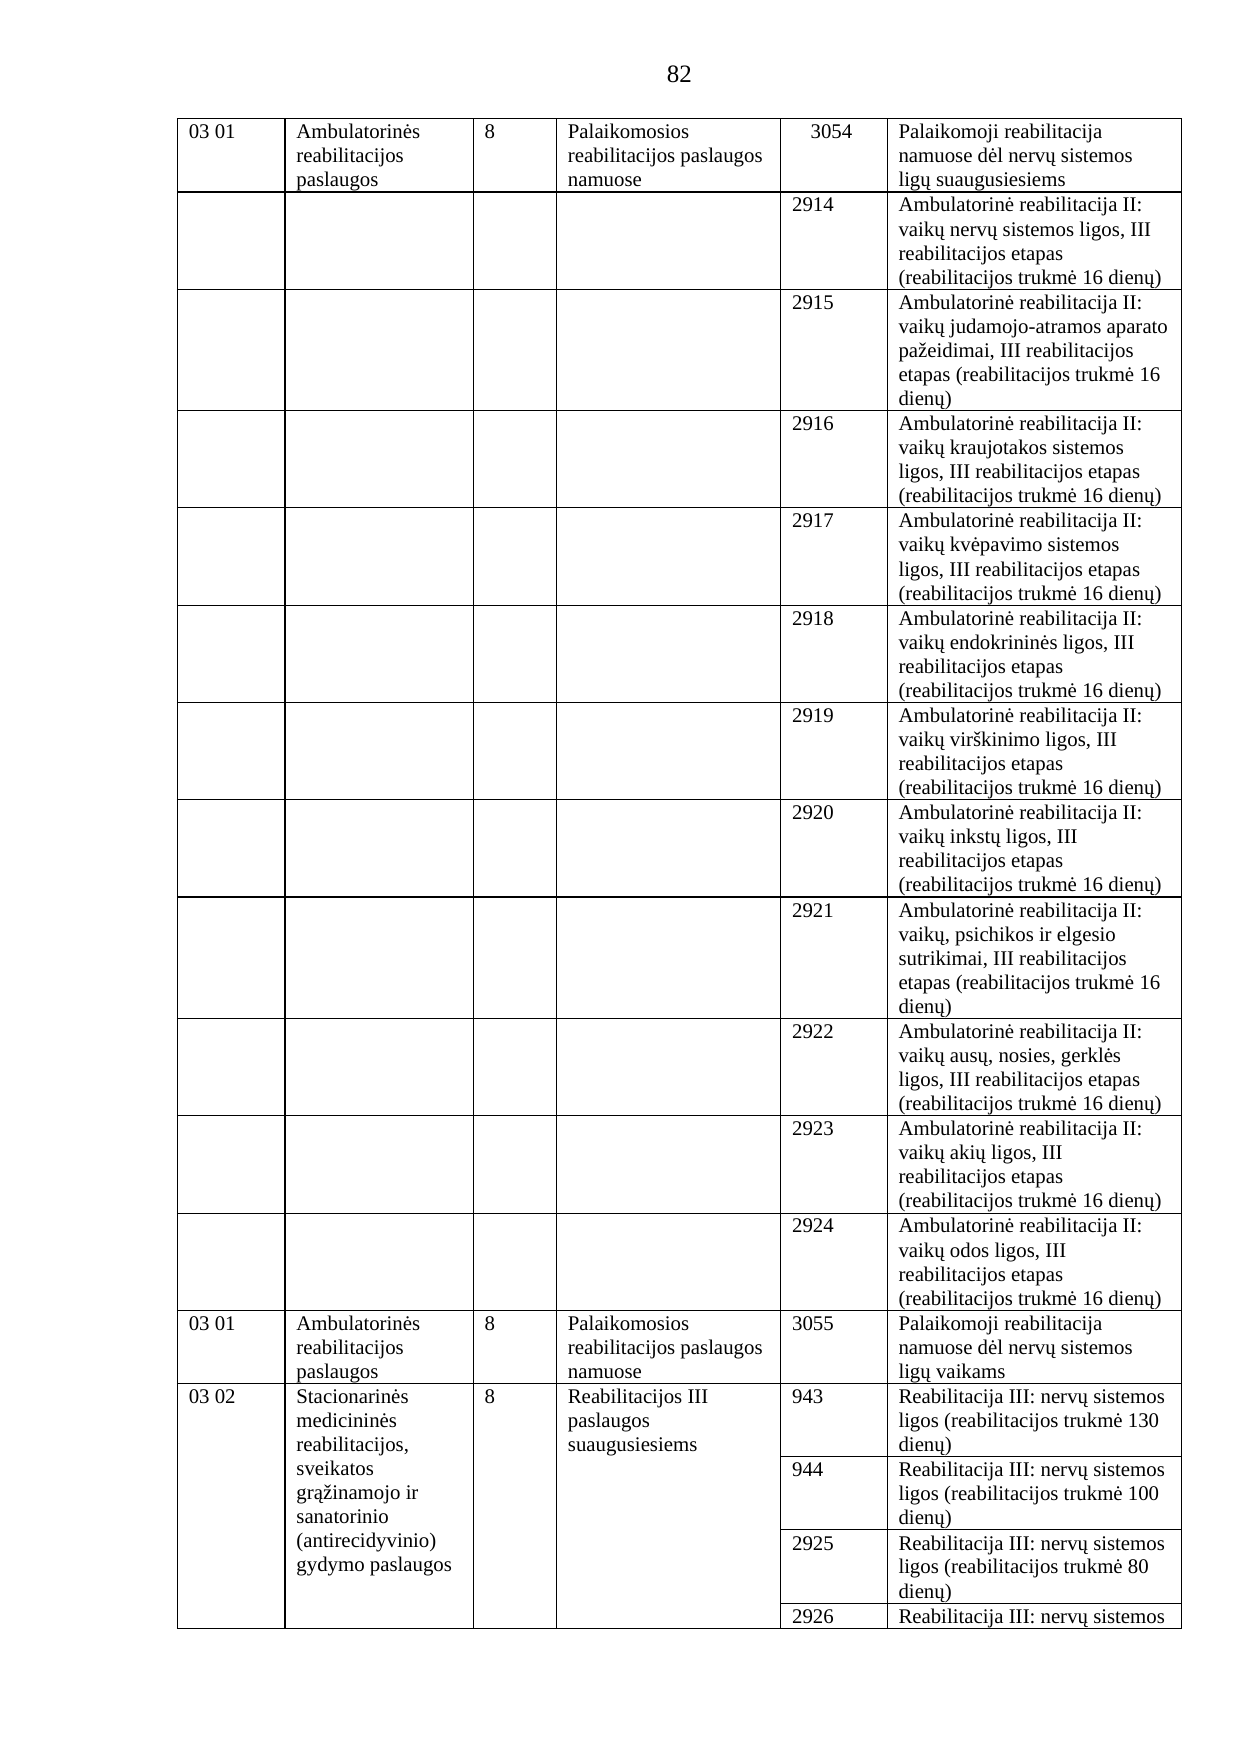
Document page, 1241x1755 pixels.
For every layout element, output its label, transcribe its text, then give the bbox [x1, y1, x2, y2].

table_cell Reabilitacijos III paslaugos suaugusiesiems [557, 1384, 780, 1628]
table_cell [178, 703, 284, 799]
table_cell [178, 1214, 284, 1310]
table_cell Ambulatorinė reabilitacija II: vaikų akių ligos, III reabilitacijos etapas (reabilitacijos trukmė 16 dienų) [888, 1116, 1181, 1212]
table_cell 3054 [781, 119, 887, 191]
table_cell [557, 898, 780, 1018]
table_cell [474, 898, 556, 1018]
table_cell 8 [474, 1384, 556, 1628]
table_cell [286, 193, 473, 289]
table_cell [474, 1214, 556, 1310]
table_cell 03 01 [178, 119, 284, 191]
table_cell [178, 898, 284, 1018]
table_cell 8 [474, 1311, 556, 1383]
table_cell 943 [781, 1384, 887, 1456]
table_cell 03 02 [178, 1384, 284, 1628]
table_cell 2917 [781, 508, 887, 604]
table_cell Ambulatorinė reabilitacija II: vaikų ausų, nosies, gerklės ligos, III reabilitacijos etapas (reabilitacijos trukmė 16 dienų) [888, 1019, 1181, 1115]
table_cell Palaikomosios reabilitacijos paslaugos namuose [557, 119, 780, 191]
table_cell Ambulatorinės reabilitacijos paslaugos [286, 1311, 473, 1383]
table_cell [557, 1214, 780, 1310]
table_cell 2923 [781, 1116, 887, 1212]
table_cell [557, 606, 780, 702]
table_cell [178, 193, 284, 289]
table_cell [286, 290, 473, 410]
table_cell Ambulatorinė reabilitacija II: vaikų endokrininės ligos, III reabilitacijos etapas (reabilitacijos trukmė 16 dienų) [888, 606, 1181, 702]
table_cell Ambulatorinė reabilitacija II: vaikų odos ligos, III reabilitacijos etapas (reabilitacijos trukmė 16 dienų) [888, 1214, 1181, 1310]
table_cell 2926 [781, 1604, 887, 1628]
table_cell [178, 290, 284, 410]
table_cell [178, 411, 284, 507]
table_cell [474, 703, 556, 799]
table_cell 2924 [781, 1214, 887, 1310]
table_cell 2918 [781, 606, 887, 702]
table_cell Reabilitacija III: nervų sistemos [888, 1604, 1181, 1628]
table_cell [286, 800, 473, 896]
table_cell [286, 508, 473, 604]
table_cell [178, 1019, 284, 1115]
table_cell [557, 1116, 780, 1212]
table_cell 3055 [781, 1311, 887, 1383]
table_cell [557, 508, 780, 604]
table_cell [286, 606, 473, 702]
table_cell [178, 800, 284, 896]
table_cell 2921 [781, 898, 887, 1018]
table_cell 944 [781, 1457, 887, 1529]
table_cell [557, 703, 780, 799]
table_cell 2919 [781, 703, 887, 799]
table_cell [474, 606, 556, 702]
table_cell Ambulatorinė reabilitacija II: vaikų, psichikos ir elgesio sutrikimai, III reabilitacijos etapas (reabilitacijos trukmė 16 dienų) [888, 898, 1181, 1018]
table_cell [286, 1019, 473, 1115]
table_cell 2915 [781, 290, 887, 410]
table_cell Reabilitacija III: nervų sistemos ligos (reabilitacijos trukmė 80 dienų) [888, 1530, 1181, 1603]
table_cell [474, 1019, 556, 1115]
table_cell [474, 290, 556, 410]
table_cell Ambulatorinės reabilitacijos paslaugos [286, 119, 473, 191]
table_cell Ambulatorinė reabilitacija II: vaikų nervų sistemos ligos, III reabilitacijos etapas (reabilitacijos trukmė 16 dienų) [888, 193, 1181, 289]
table_cell [557, 1019, 780, 1115]
table_cell [474, 411, 556, 507]
table_cell [286, 1214, 473, 1310]
table_cell Reabilitacija III: nervų sistemos ligos (reabilitacijos trukmė 100 dienų) [888, 1457, 1181, 1529]
table_cell [474, 1116, 556, 1212]
table_cell Ambulatorinė reabilitacija II: vaikų inkstų ligos, III reabilitacijos etapas (reabilitacijos trukmė 16 dienų) [888, 800, 1181, 896]
table_cell [286, 1116, 473, 1212]
table_cell Palaikomoji reabilitacija namuose dėl nervų sistemos ligų vaikams [888, 1311, 1181, 1383]
table_cell [557, 800, 780, 896]
table_cell Ambulatorinė reabilitacija II: vaikų kvėpavimo sistemos ligos, III reabilitacijos etapas (reabilitacijos trukmė 16 dienų) [888, 508, 1181, 604]
table_cell [286, 411, 473, 507]
table_cell Palaikomosios reabilitacijos paslaugos namuose [557, 1311, 780, 1383]
table_cell Ambulatorinė reabilitacija II: vaikų virškinimo ligos, III reabilitacijos etapas (reabilitacijos trukmė 16 dienų) [888, 703, 1181, 799]
table_cell [286, 703, 473, 799]
table_cell [474, 800, 556, 896]
table_cell 2922 [781, 1019, 887, 1115]
table_cell [557, 193, 780, 289]
table_cell 2916 [781, 411, 887, 507]
table_cell [474, 193, 556, 289]
table_cell [474, 508, 556, 604]
table_cell 2925 [781, 1530, 887, 1603]
table_cell 8 [474, 119, 556, 191]
table_cell [286, 898, 473, 1018]
table_cell Palaikomoji reabilitacija namuose dėl nervų sistemos ligų suaugusiesiems [888, 119, 1181, 191]
table_cell Reabilitacija III: nervų sistemos ligos (reabilitacijos trukmė 130 dienų) [888, 1384, 1181, 1456]
table_cell 2914 [781, 193, 887, 289]
table_cell Ambulatorinė reabilitacija II: vaikų judamojo-atramos aparato pažeidimai, III reabilitacijos etapas (reabilitacijos trukmė 16 dienų) [888, 290, 1181, 410]
table_cell Stacionarinės medicininės reabilitacijos, sveikatos grąžinamojo ir sanatorinio (antirecidyvinio) gydymo paslaugos [286, 1384, 473, 1628]
table_cell [178, 606, 284, 702]
table_cell [178, 508, 284, 604]
table_cell [557, 411, 780, 507]
table_cell [178, 1116, 284, 1212]
table_cell 2920 [781, 800, 887, 896]
table_cell 03 01 [178, 1311, 284, 1383]
table_cell Ambulatorinė reabilitacija II: vaikų kraujotakos sistemos ligos, III reabilitacijos etapas (reabilitacijos trukmė 16 dienų) [888, 411, 1181, 507]
table_cell [557, 290, 780, 410]
